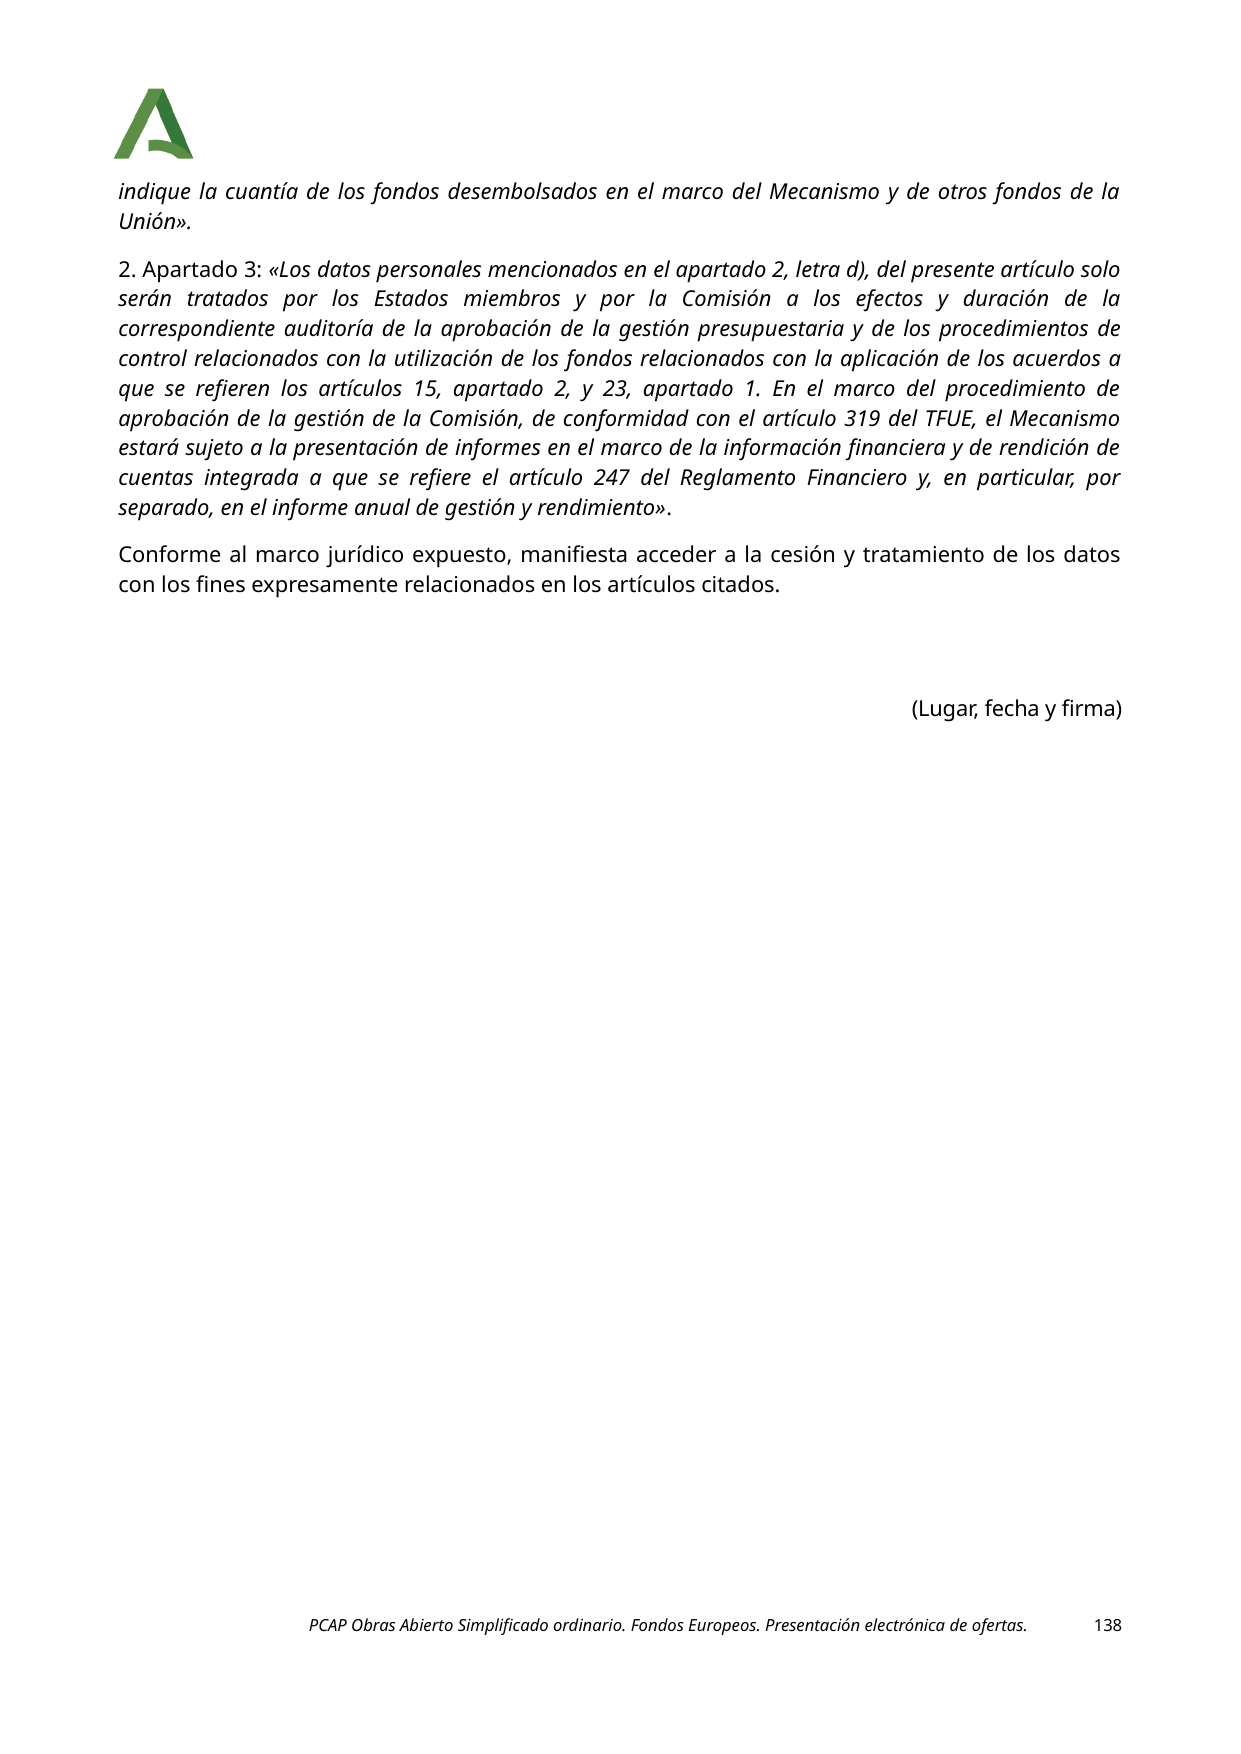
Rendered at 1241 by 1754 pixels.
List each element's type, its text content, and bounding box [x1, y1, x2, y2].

text indique la cuantía de los fondos desembolsados en el marco del Mecanismo y de otros fondos de la Unión». [118, 176, 1122, 236]
text (Lugar, fecha y firma) [118, 693, 1122, 723]
text Conforme al marco jurídico expuesto, manifiesta acceder a la cesión y tratamiento de los datos con los fines expresamente relacionados en los artículos citados. [118, 539, 1122, 599]
text 2. Apartado 3: «Los datos personales mencionados en el apartado 2, letra d), del presente artículo solo serán tratados por los Estados miembros y por la Comisión a los efectos y duración de la correspondiente auditoría de la aprobación de la gestión presupuestaria y de los procedimientos de control relacionados con la utilización de los fondos relacionados con la aplicación de los acuerdos a que se refieren los artículos 15, apartado 2, y 23, apartado 1. En el marco del procedimiento de aprobación de la gestión de la Comisión, de conformidad con el artículo 319 del TFUE, el Mecanismo estará sujeto a la presentación de informes en el marco de la información financiera y de rendición de cuentas integrada a que se refiere el artículo 247 del Reglamento Financiero y, en particular, por separado, en el informe anual de gestión y rendimiento». [118, 254, 1122, 522]
picture [109, 84, 198, 163]
